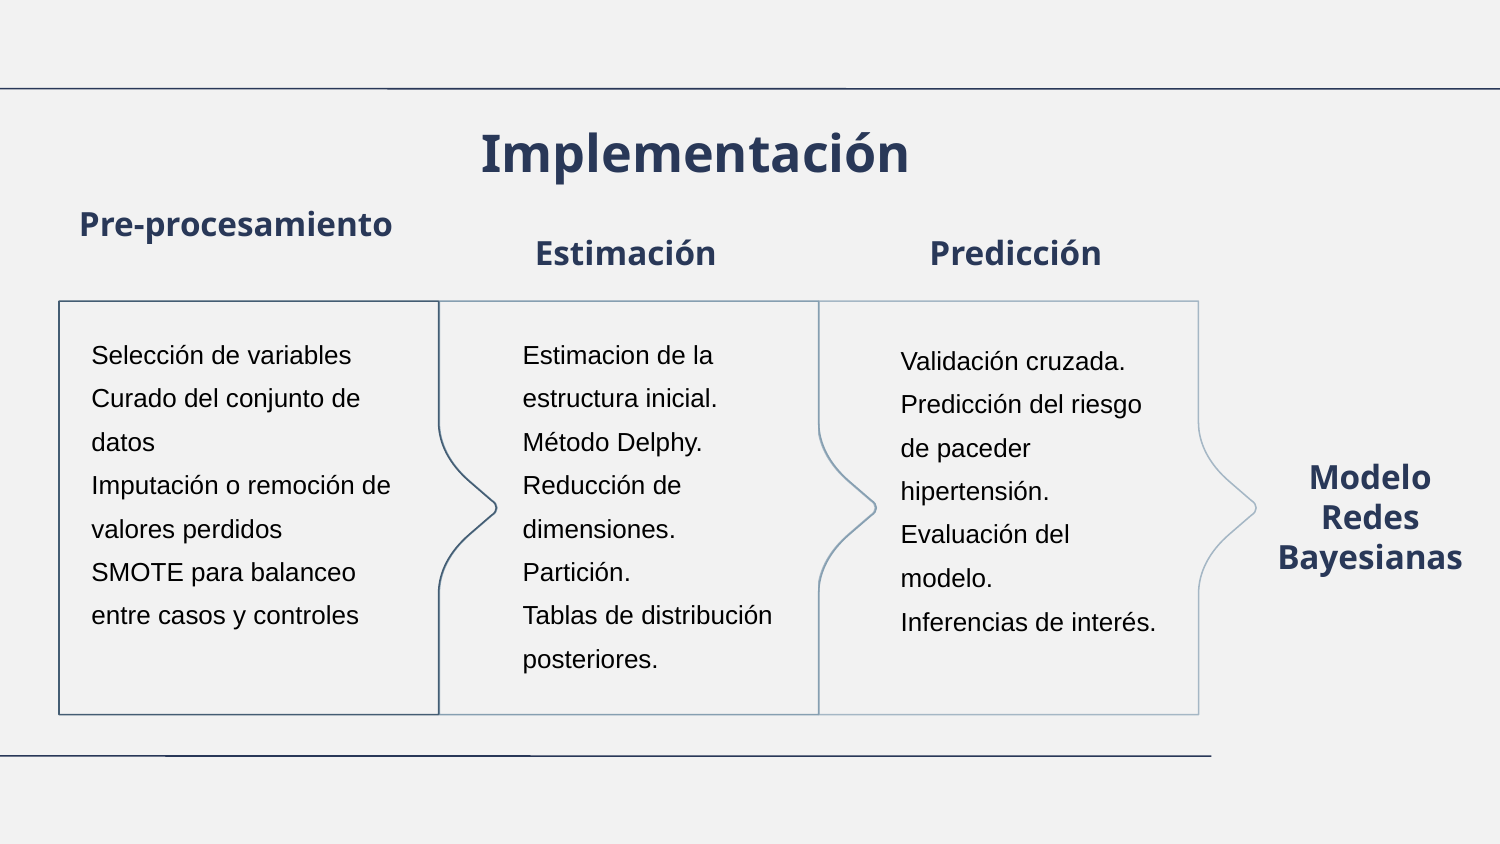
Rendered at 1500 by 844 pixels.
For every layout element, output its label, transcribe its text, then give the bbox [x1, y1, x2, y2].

title Modelo Redes Bayesianas [1187, 441, 1500, 532]
title Pre-procesamiento [53, 187, 420, 278]
title Predicción [832, 217, 1199, 308]
title Estimación [442, 231, 810, 308]
text_box Validación cruzada. Predicción del riesgo de paceder hipertensión. Evaluación del modelo. Inferencias de interés. [885, 324, 1182, 844]
text_box Estimacion de la estructura inicial. Método Delphy. Reducción de dimensiones. Partición. Tablas de distribución posteriores. [507, 318, 819, 725]
title Implementación [394, 105, 999, 231]
text_box Selección de variables Curado del conjunto de datos Imputación o remoción de valores perdidos SMOTE para balanceo entre casos y controles [76, 318, 428, 745]
